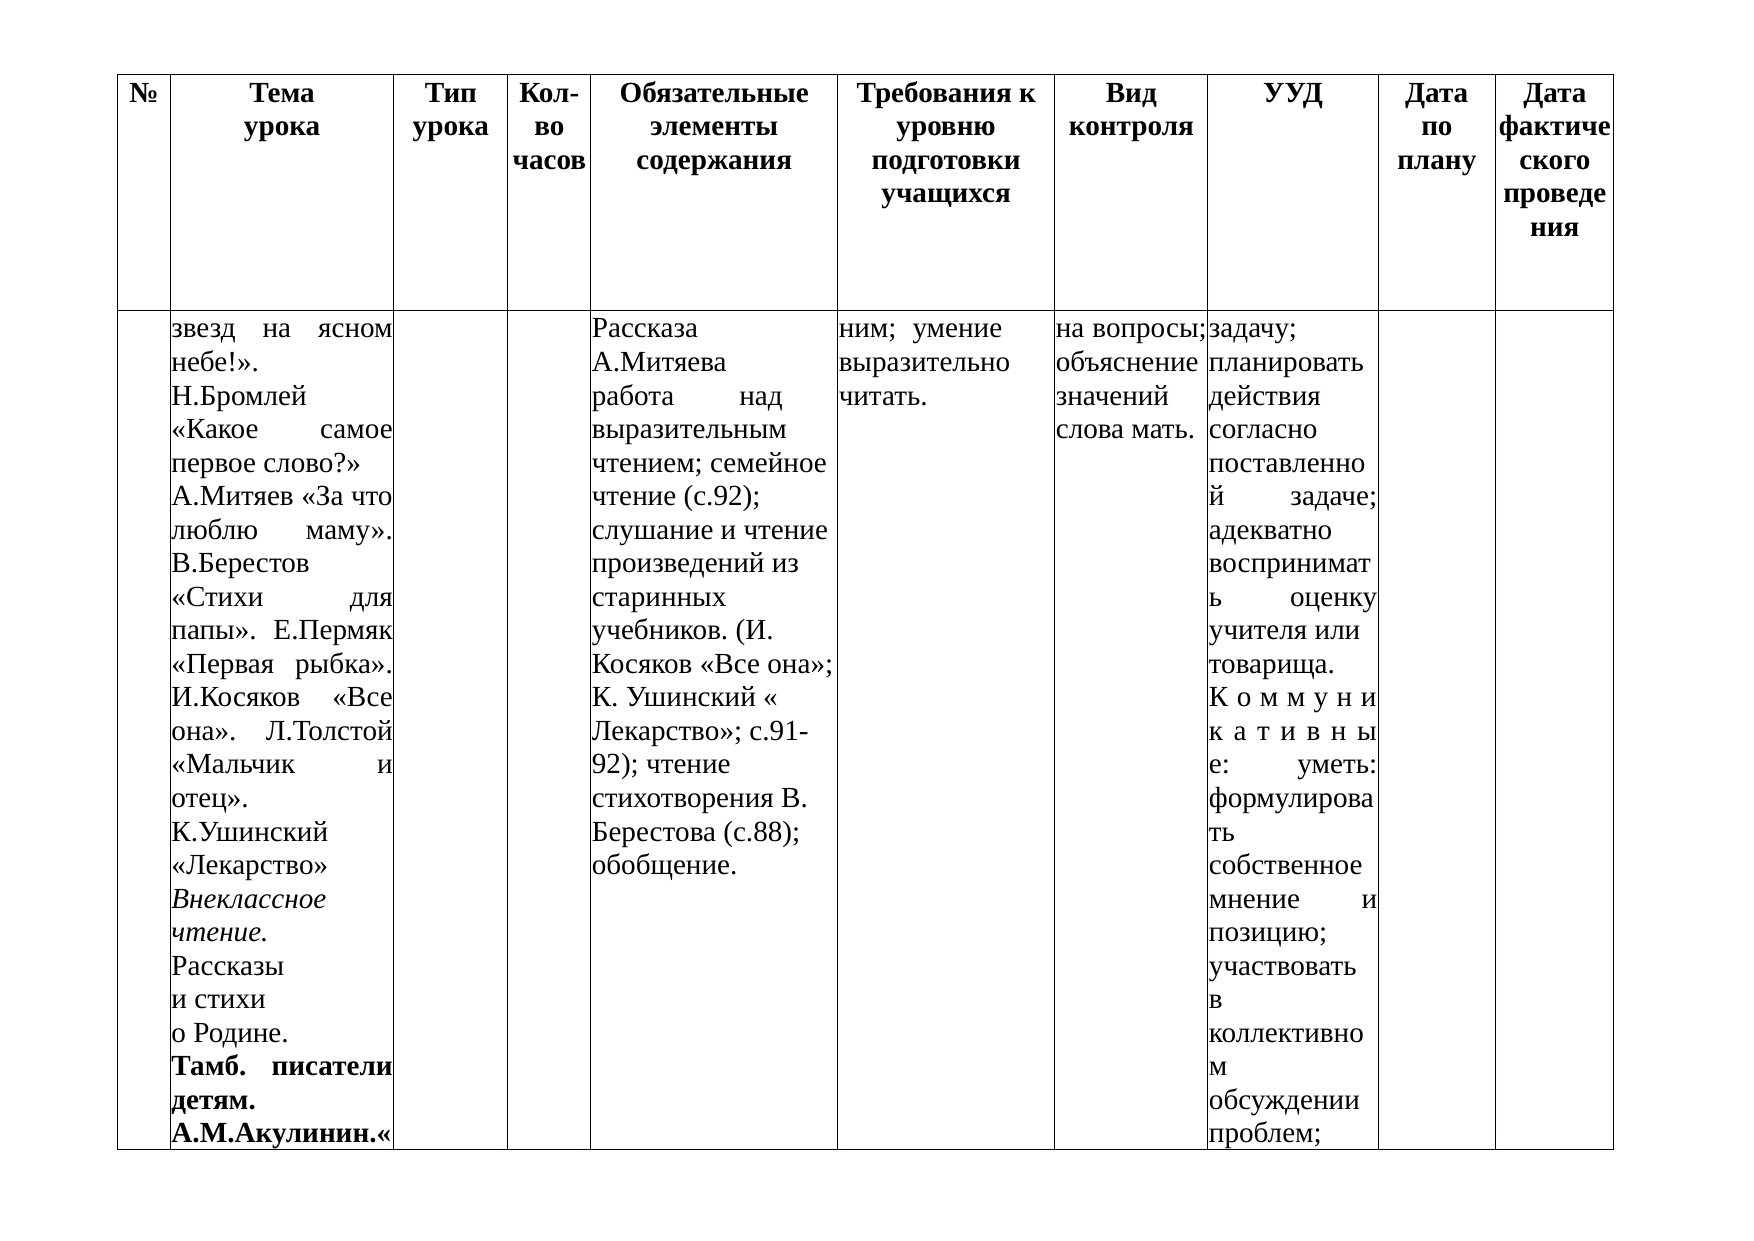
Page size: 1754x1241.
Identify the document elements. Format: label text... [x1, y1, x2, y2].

table_header Дата по плану [1379, 75, 1495, 309]
table_header УУД [1208, 75, 1378, 309]
table_header Вид контроля [1055, 75, 1207, 309]
table_header Дата фактического проведения [1496, 75, 1613, 309]
table_header Обязательные элементы содержания [591, 75, 837, 309]
table_header Тема урока [171, 75, 393, 309]
table_cell на вопросы; объяснение значений слова мать. [1055, 311, 1207, 1149]
table_cell [118, 311, 170, 1149]
table_cell [394, 311, 507, 1149]
table_header Тип урока [394, 75, 507, 309]
table_cell звезд на ясном небе!». Н.Бромлей «Какое самое первое слово?» А.Митяев «За что люблю маму». В.Берестов «Стихи для папы». Е.Пермяк «Первая рыбка». И.Косяков «Все она». Л.Толстой «Мальчик и отец». К.Ушинский «Лекарство» Внеклассное чтение. Рассказы и стихи о Родине. Тамб. писатели детям. А.М.Акулинин.« [171, 311, 393, 1149]
table_cell [1496, 311, 1613, 1149]
table_header Кол-во часов [508, 75, 590, 309]
table_cell задачу; планировать действия согласно поставленной задаче; адекватно воспринимать оценку учителя или товарища. К о м м у н и к а т и в н ы е: уметь: формулировать собственное мнение и позицию; участвовать в коллективном обсуждении проблем; [1208, 311, 1378, 1149]
table_header № [118, 75, 170, 309]
table_cell Рассказа А.Митяева работа над выразительным чтением; семейное чтение (с.92); слушание и чтение произведений из старинных учебников. (И. Косяков «Все она»; К. Ушинский « Лекарство»; с.91-92); чтение стихотворения В. Берестова (с.88); обобщение. [591, 311, 837, 1149]
table_header Требования к уровню подготовки учащихся [838, 75, 1054, 309]
table_cell [1379, 311, 1495, 1149]
table_cell [508, 311, 590, 1149]
table_cell ним; умение выразительно читать. [838, 311, 1054, 1149]
